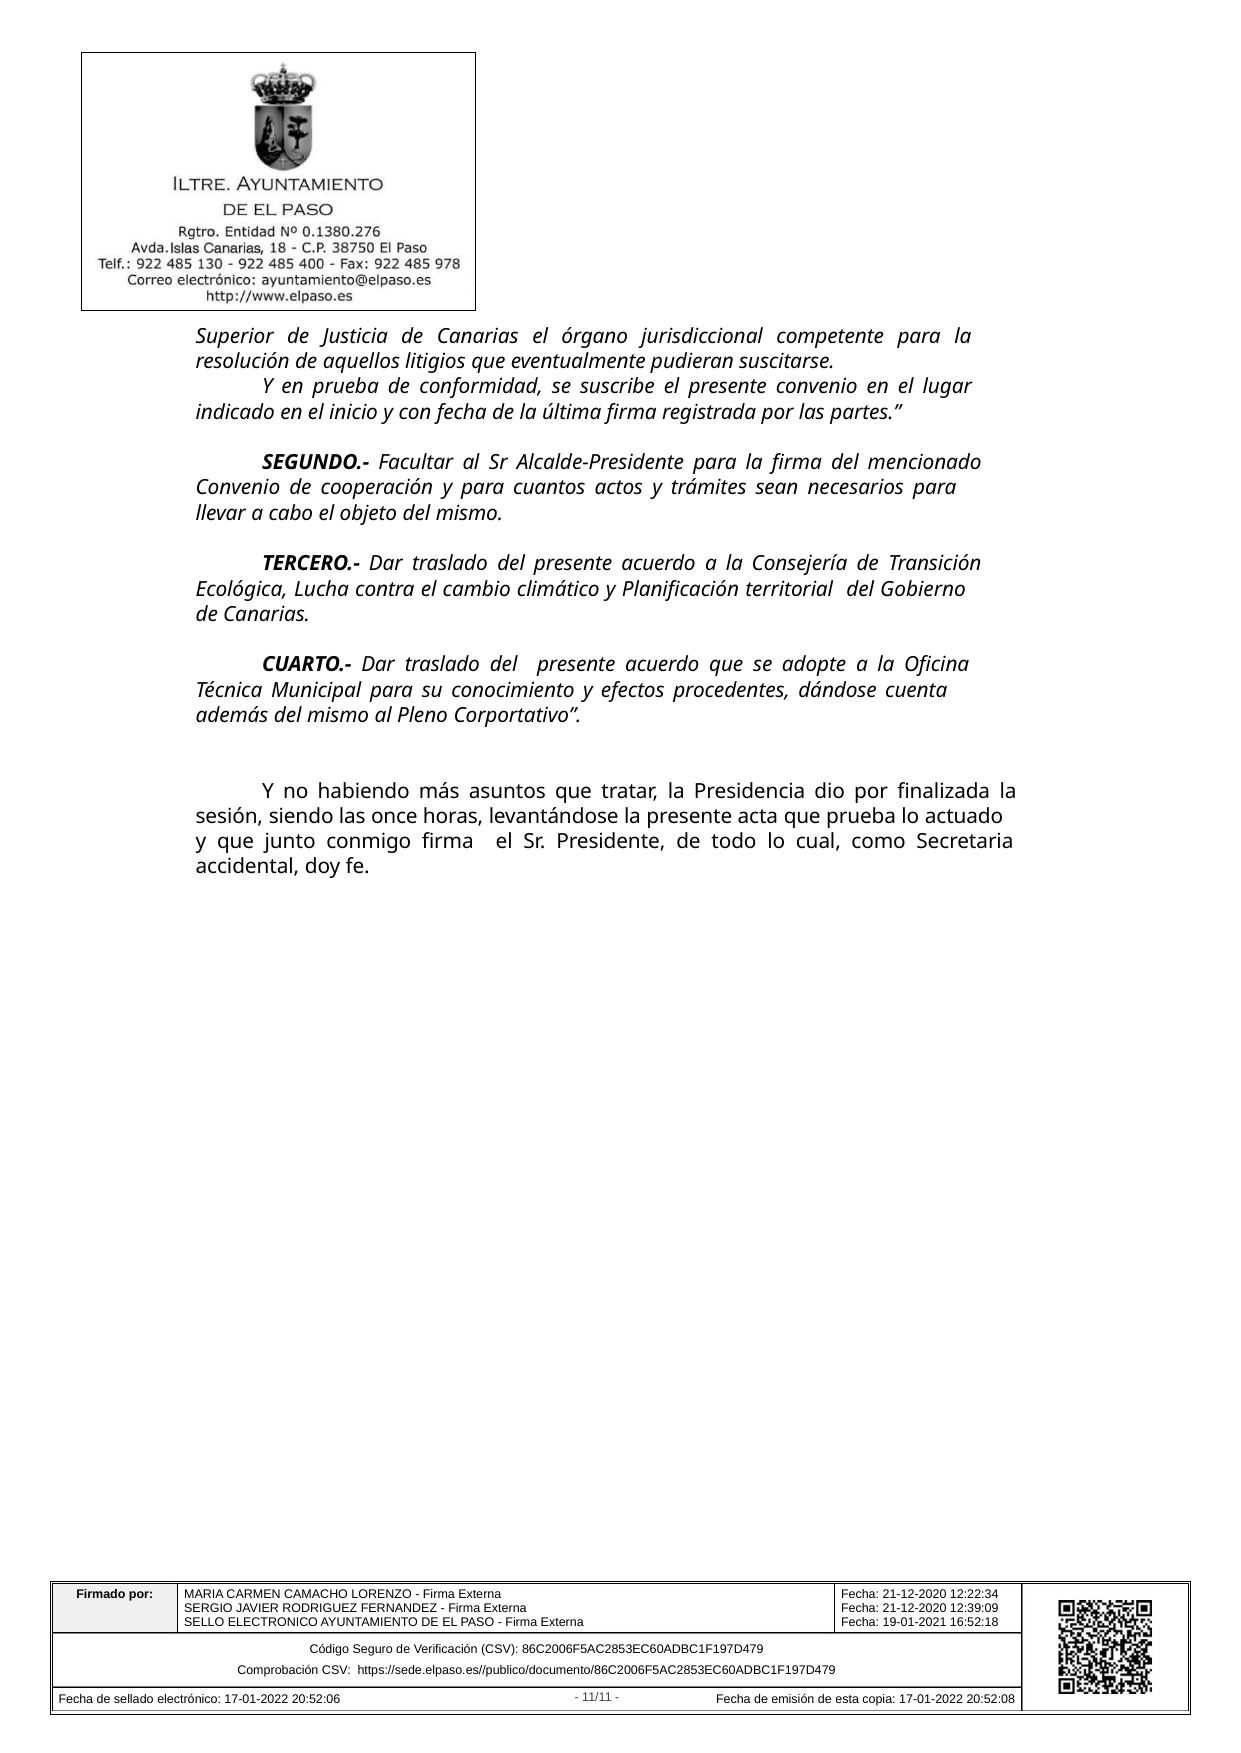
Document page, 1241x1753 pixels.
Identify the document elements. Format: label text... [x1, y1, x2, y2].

text además del mismo al Pleno Corportativo”. [195, 703, 1070, 727]
text Comprobación CSV: https://sede.elpaso.es//publico/documento/86C2006F5AC2853EC60ADBC1F197D479 [237, 1663, 862, 1677]
text Y en prueba de conformidad, se suscribe el presente convenio en el lugar [262, 374, 1070, 399]
text de Canarias. [195, 602, 1070, 626]
text - 11/11 - [574, 1691, 640, 1705]
text llevar a cabo el objeto del mismo. [195, 500, 1070, 525]
text Y no habiendo más asuntos que tratar, la Presidencia dio por finalizada la [262, 778, 1070, 803]
text CUARTO.- Dar traslado del presente acuerdo que se adopte a la Oficina [262, 651, 1070, 677]
text Técnica Municipal para su conocimiento y efectos procedentes, dándose cuenta [195, 677, 1070, 702]
text Fecha: 19-01-2021 16:52:18 [841, 1615, 1022, 1629]
text SEGUNDO.- Facultar al Sr Alcalde-Presidente para la firma del mencionado [262, 449, 1070, 474]
text Convenio de cooperación y para cuantos actos y trámites sean necesarios para [195, 475, 1070, 500]
text accidental, doy fe. [195, 854, 1070, 879]
picture [82, 53, 475, 310]
text Fecha de sellado electrónico: 17-01-2022 20:52:06 [58, 1692, 365, 1706]
text TERCERO.- Dar traslado del presente acuerdo a la Consejería de Transición [262, 550, 1070, 576]
text Superior de Justicia de Canarias el órgano jurisdiccional competente para la [195, 324, 1070, 348]
text MARIA CARMEN CAMACHO LORENZO - Firma Externa [184, 1587, 613, 1601]
text Fecha: 21-12-2020 12:39:09 [841, 1601, 1022, 1615]
text SERGIO JAVIER RODRIGUEZ FERNANDEZ - Firma Externa [184, 1601, 613, 1615]
text Firmado por: [76, 1587, 172, 1601]
text SELLO ELECTRONICO AYUNTAMIENTO DE EL PASO - Firma Externa [184, 1615, 613, 1629]
picture [51, 1582, 1190, 1714]
text Ecológica, Lucha contra el cambio climático y Planificación territorial del Gobierno [195, 576, 1070, 601]
text Código Seguro de Verificación (CSV): 86C2006F5AC2853EC60ADBC1F197D479 [309, 1642, 862, 1656]
text sesión, siendo las once horas, levantándose la presente acta que prueba lo actuado [195, 804, 1070, 828]
text Fecha de emisión de esta copia: 17-01-2022 20:52:08 [716, 1692, 1040, 1706]
text resolución de aquellos litigios que eventualmente pudieran suscitarse. [195, 349, 1070, 373]
text y que junto conmigo firma el Sr. Presidente, de todo lo cual, como Secretaria [195, 829, 1070, 854]
text indicado en el inicio y con fecha de la última firma registrada por las partes.” [195, 399, 1070, 424]
text Fecha: 21-12-2020 12:22:34 [841, 1587, 1022, 1601]
